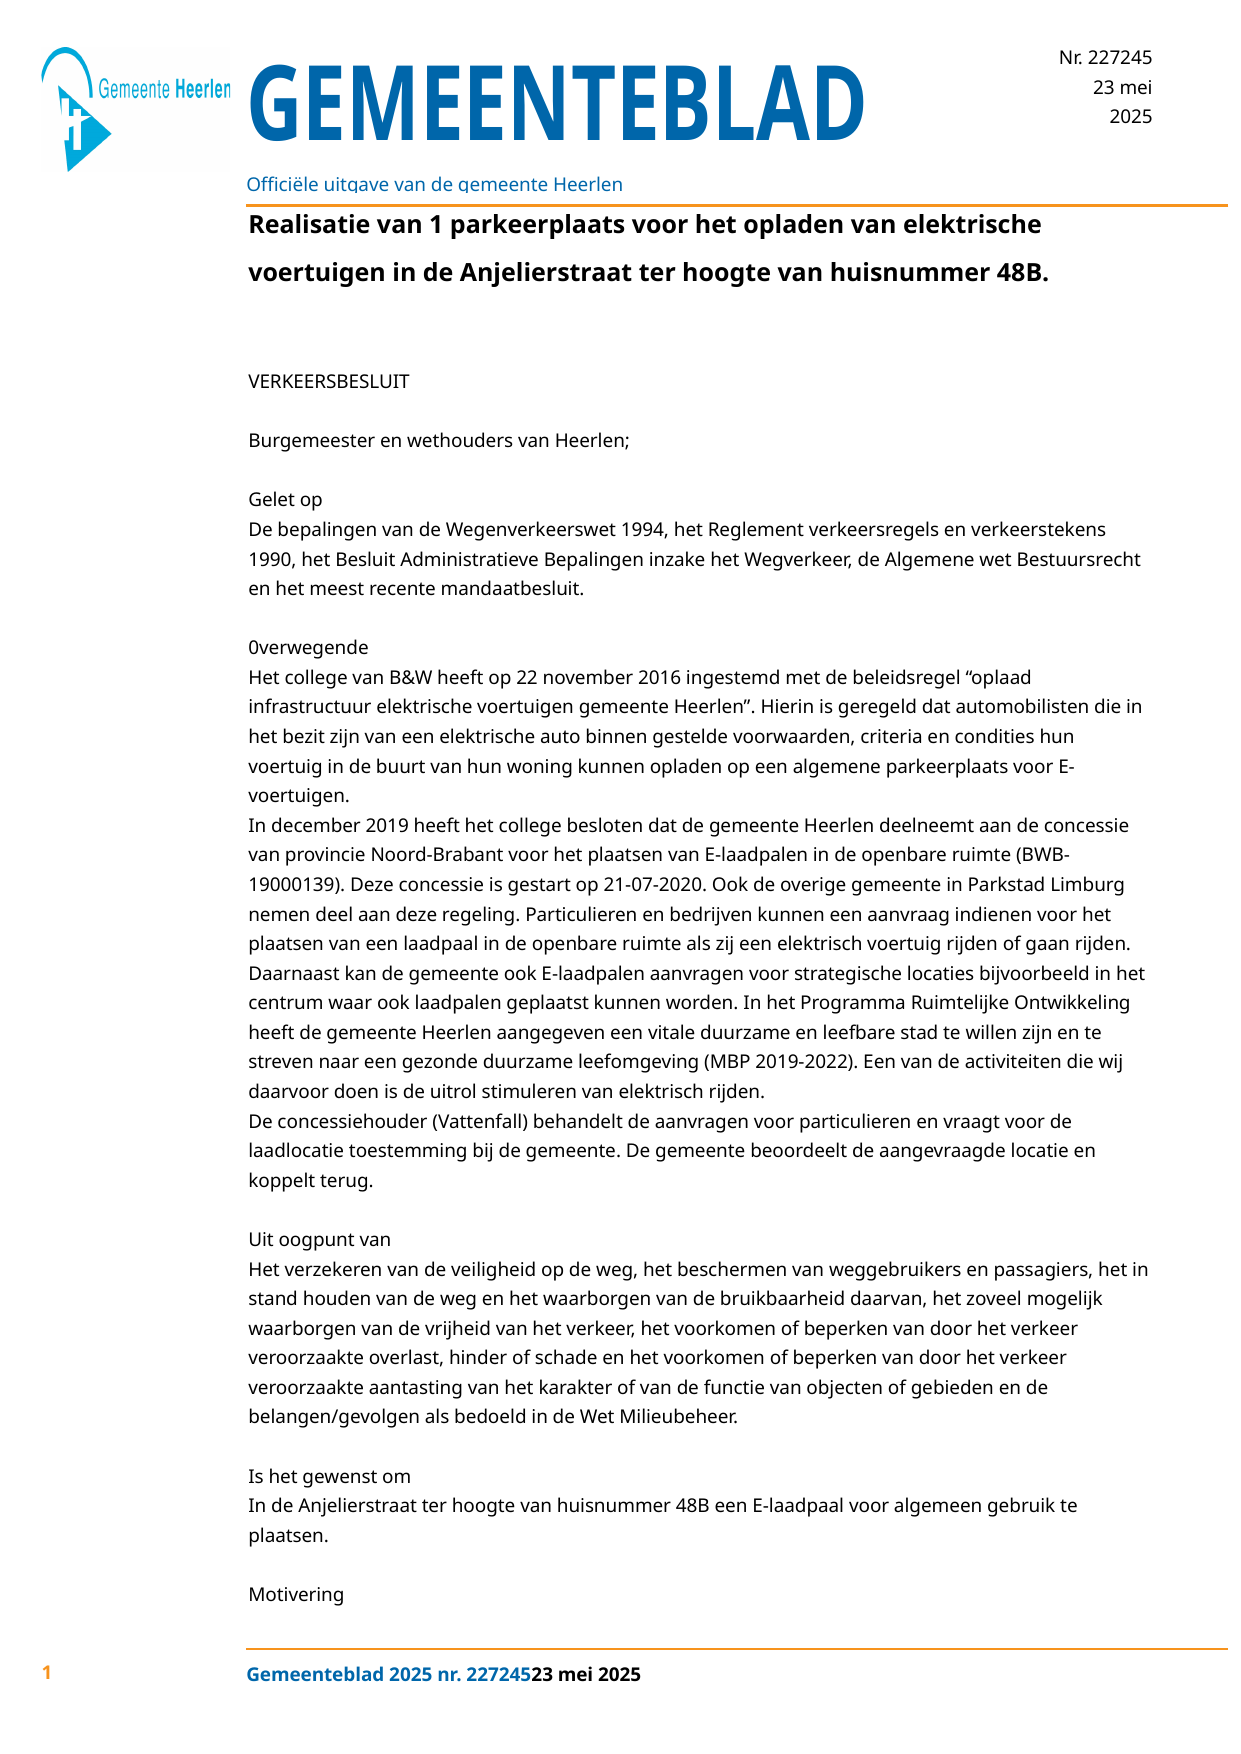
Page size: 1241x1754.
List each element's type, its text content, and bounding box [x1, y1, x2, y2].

text Het verzekeren van de veiligheid op de weg, het beschermen van weggebruikers en passagiers, het in stand houden van de weg en het waarborgen van de bruikbaarheid daarvan, het zoveel mogelijk waarborgen van de vrijheid van het verkeer, het voorkomen of beperken van door het verkeer veroorzaakte overlast, hinder of schade en het voorkomen of beperken van door het verkeer veroorzaakte aantasting van het karakter of van de functie van objecten of gebieden en de belangen/gevolgen als bedoeld in de Wet Milieubeheer. [248, 1256, 1152, 1429]
text De concessiehouder (Vattenfall) behandelt de aanvragen voor particulieren en vraagt voor de laadlocatie toestemming bij de gemeente. De gemeente beoordeelt de aangevraagde locatie en koppelt terug. [248, 1108, 1152, 1193]
text Gelet op [248, 487, 1152, 512]
text 0verwegende [248, 634, 1152, 660]
text VERKEERSBESLUIT [248, 368, 1152, 394]
text Is het gewenst om [248, 1463, 1152, 1488]
text In december 2019 heeft het college besloten dat de gemeente Heerlen deelneemt aan de concessie van provincie Noord-Brabant voor het plaatsen van E-laadpalen in de openbare ruimte (BWB-19000139). Deze concessie is gestart op 21-07-2020. Ook de overige gemeente in Parkstad Limburg nemen deel aan deze regeling. Particulieren en bedrijven kunnen een aanvraag indienen voor het plaatsen van een laadpaal in de openbare ruimte als zij een elektrisch voertuig rijden of gaan rijden. Daarnaast kan de gemeente ook E-laadpalen aanvragen voor strategische locaties bijvoorbeeld in het centrum waar ook laadpalen geplaatst kunnen worden. In het Programma Ruimtelijke Ontwikkeling heeft de gemeente Heerlen aangegeven een vitale duurzame en leefbare stad te willen zijn en te streven naar een gezonde duurzame leefomgeving (MBP 2019-2022). Een van de activiteiten die wij daarvoor doen is de uitrol stimuleren van elektrisch rijden. [248, 812, 1152, 1104]
text Het college van B&W heeft op 22 november 2016 ingestemd met de beleidsregel “oplaad infrastructuur elektrische voertuigen gemeente Heerlen”. Hierin is geregeld dat automobilisten die in het bezit zijn van een elektrische auto binnen gestelde voorwaarden, criteria en condities hun voertuig in de buurt van hun woning kunnen opladen op een algemene parkeerplaats voor E-voertuigen. [248, 664, 1152, 808]
text In de Anjelierstraat ter hoogte van huisnummer 48B een E-laadpaal voor algemeen gebruik te plaatsen. [248, 1492, 1152, 1548]
picture [41, 47, 231, 172]
text Motivering [248, 1581, 1152, 1607]
text Realisatie van 1 parkeerplaats voor het opladen van elektrische voertuigen in de Anjelierstraat ter hoogte van huisnummer 48B. [248, 207, 1152, 288]
picture [41, 47, 59, 70]
text Burgemeester en wethouders van Heerlen; [248, 427, 1152, 453]
text De bepalingen van de Wegenverkeerswet 1994, het Reglement verkeersregels en verkeerstekens 1990, het Besluit Administratieve Bepalingen inzake het Wegverkeer, de Algemene wet Bestuursrecht en het meest recente mandaatbesluit. [248, 516, 1152, 601]
text Uit oogpunt van [248, 1226, 1152, 1252]
